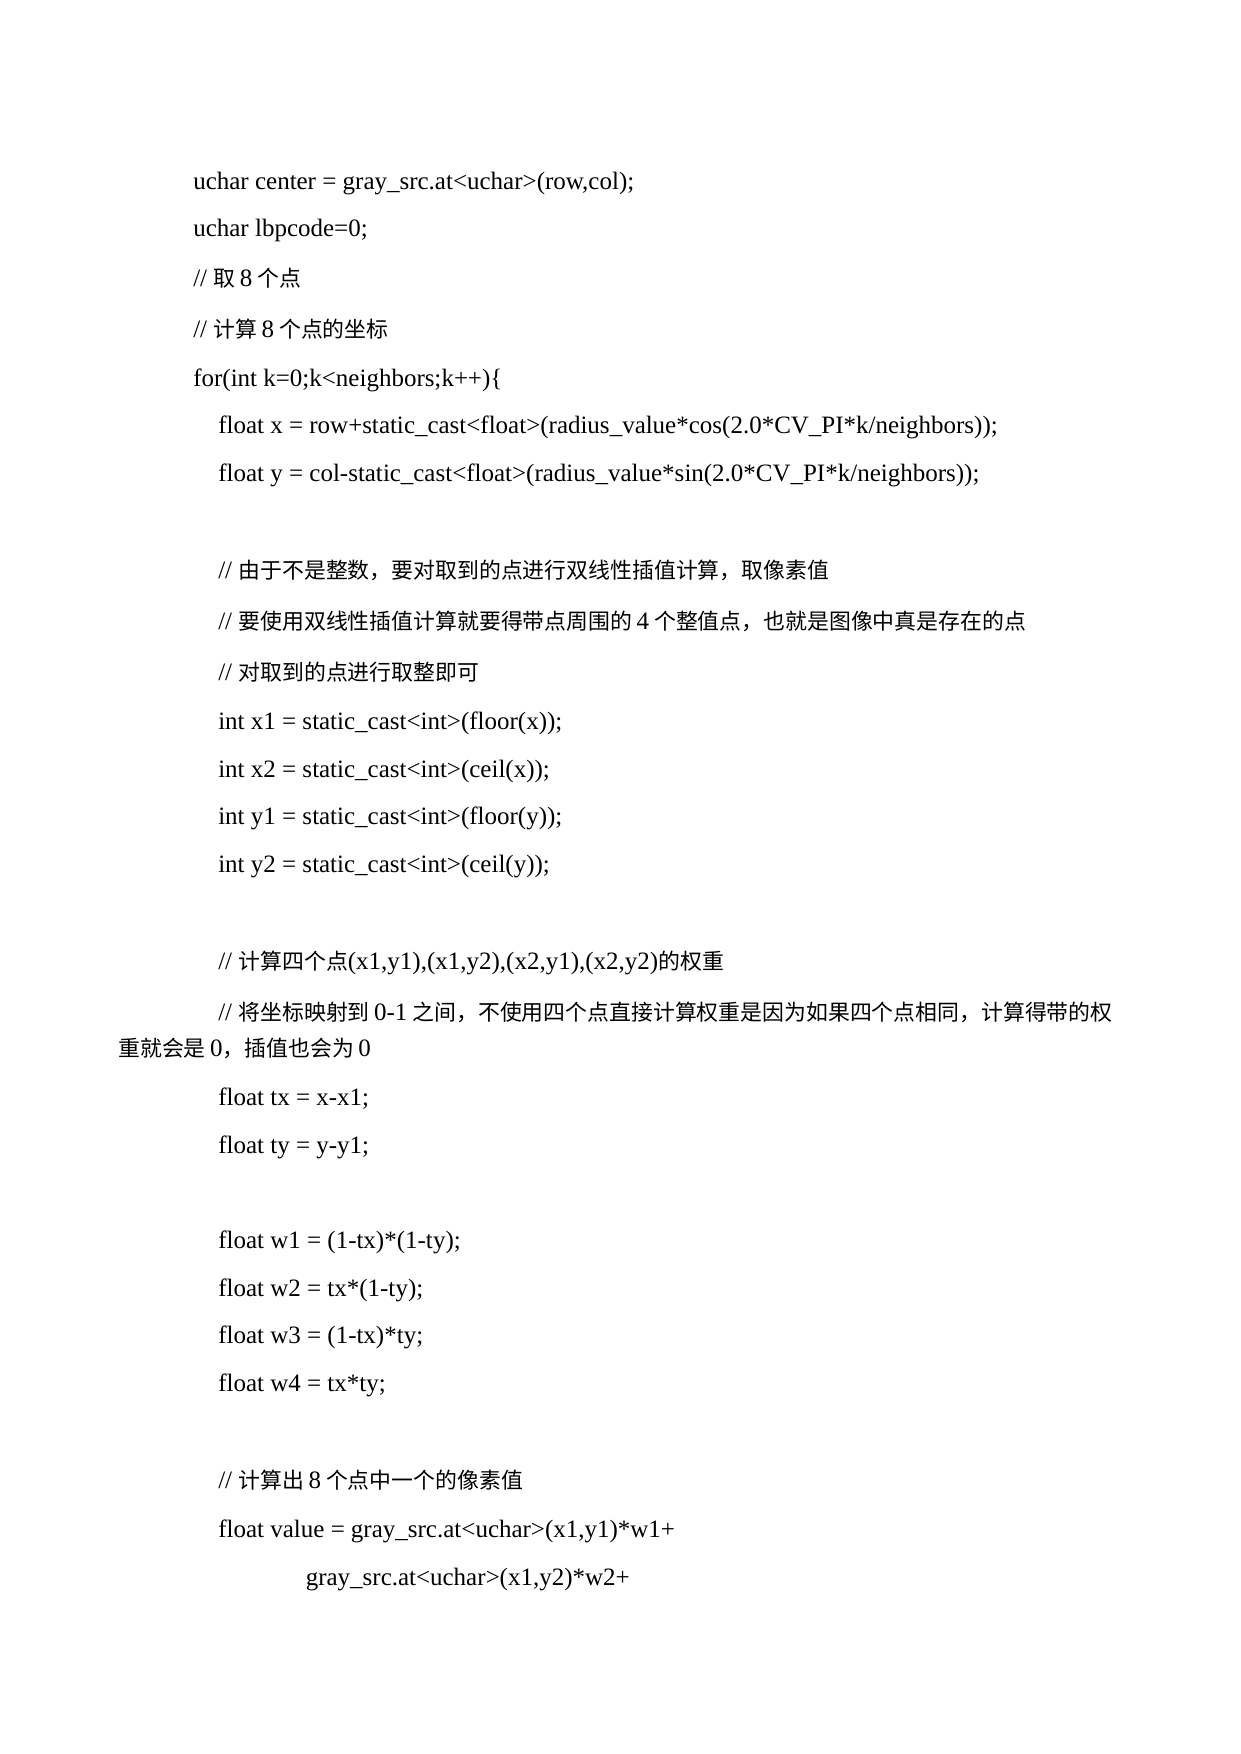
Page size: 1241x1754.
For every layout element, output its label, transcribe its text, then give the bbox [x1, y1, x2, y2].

text float w1 = (1-tx)*(1-ty); [118, 1225, 1122, 1254]
text // 计算8个点的坐标 [118, 312, 1122, 343]
text float value = gray_src.at<uchar>(x1,y1)*w1+ [118, 1514, 1122, 1543]
text // 由于不是整数，要对取到的点进行双线性插值计算，取像素值 [118, 553, 1122, 585]
text for(int k=0;k<neighbors;k++){ [118, 363, 1122, 392]
text // 将坐标映射到0-1之间，不使用四个点直接计算权重是因为如果四个点相同，计算得带的权重就会是0，插值也会为0 [118, 995, 1122, 1063]
text gray_src.at<uchar>(x1,y2)*w2+ [118, 1562, 1122, 1590]
text uchar center = gray_src.at<uchar>(row,col); [118, 166, 1122, 194]
text // 要使用双线性插值计算就要得带点周围的4个整值点，也就是图像中真是存在的点 [118, 604, 1122, 636]
text int x1 = static_cast<int>(floor(x)); [118, 706, 1122, 735]
text // 计算四个点(x1,y1),(x1,y2),(x2,y1),(x2,y2)的权重 [118, 944, 1122, 976]
text float x = row+static_cast<float>(radius_value*cos(2.0*CV_PI*k/neighbors)); [118, 410, 1122, 439]
text float ty = y-y1; [118, 1130, 1122, 1159]
text float w2 = tx*(1-ty); [118, 1273, 1122, 1301]
text // 取8个点 [118, 261, 1122, 293]
text // 计算出8个点中一个的像素值 [118, 1463, 1122, 1495]
text // 对取到的点进行取整即可 [118, 655, 1122, 687]
text int y2 = static_cast<int>(ceil(y)); [118, 849, 1122, 878]
text float tx = x-x1; [118, 1082, 1122, 1111]
text float y = col-static_cast<float>(radius_value*sin(2.0*CV_PI*k/neighbors)); [118, 458, 1122, 487]
text float w4 = tx*ty; [118, 1368, 1122, 1397]
text float w3 = (1-tx)*ty; [118, 1320, 1122, 1349]
text uchar lbpcode=0; [118, 213, 1122, 242]
text int x2 = static_cast<int>(ceil(x)); [118, 754, 1122, 782]
text int y1 = static_cast<int>(floor(y)); [118, 801, 1122, 830]
